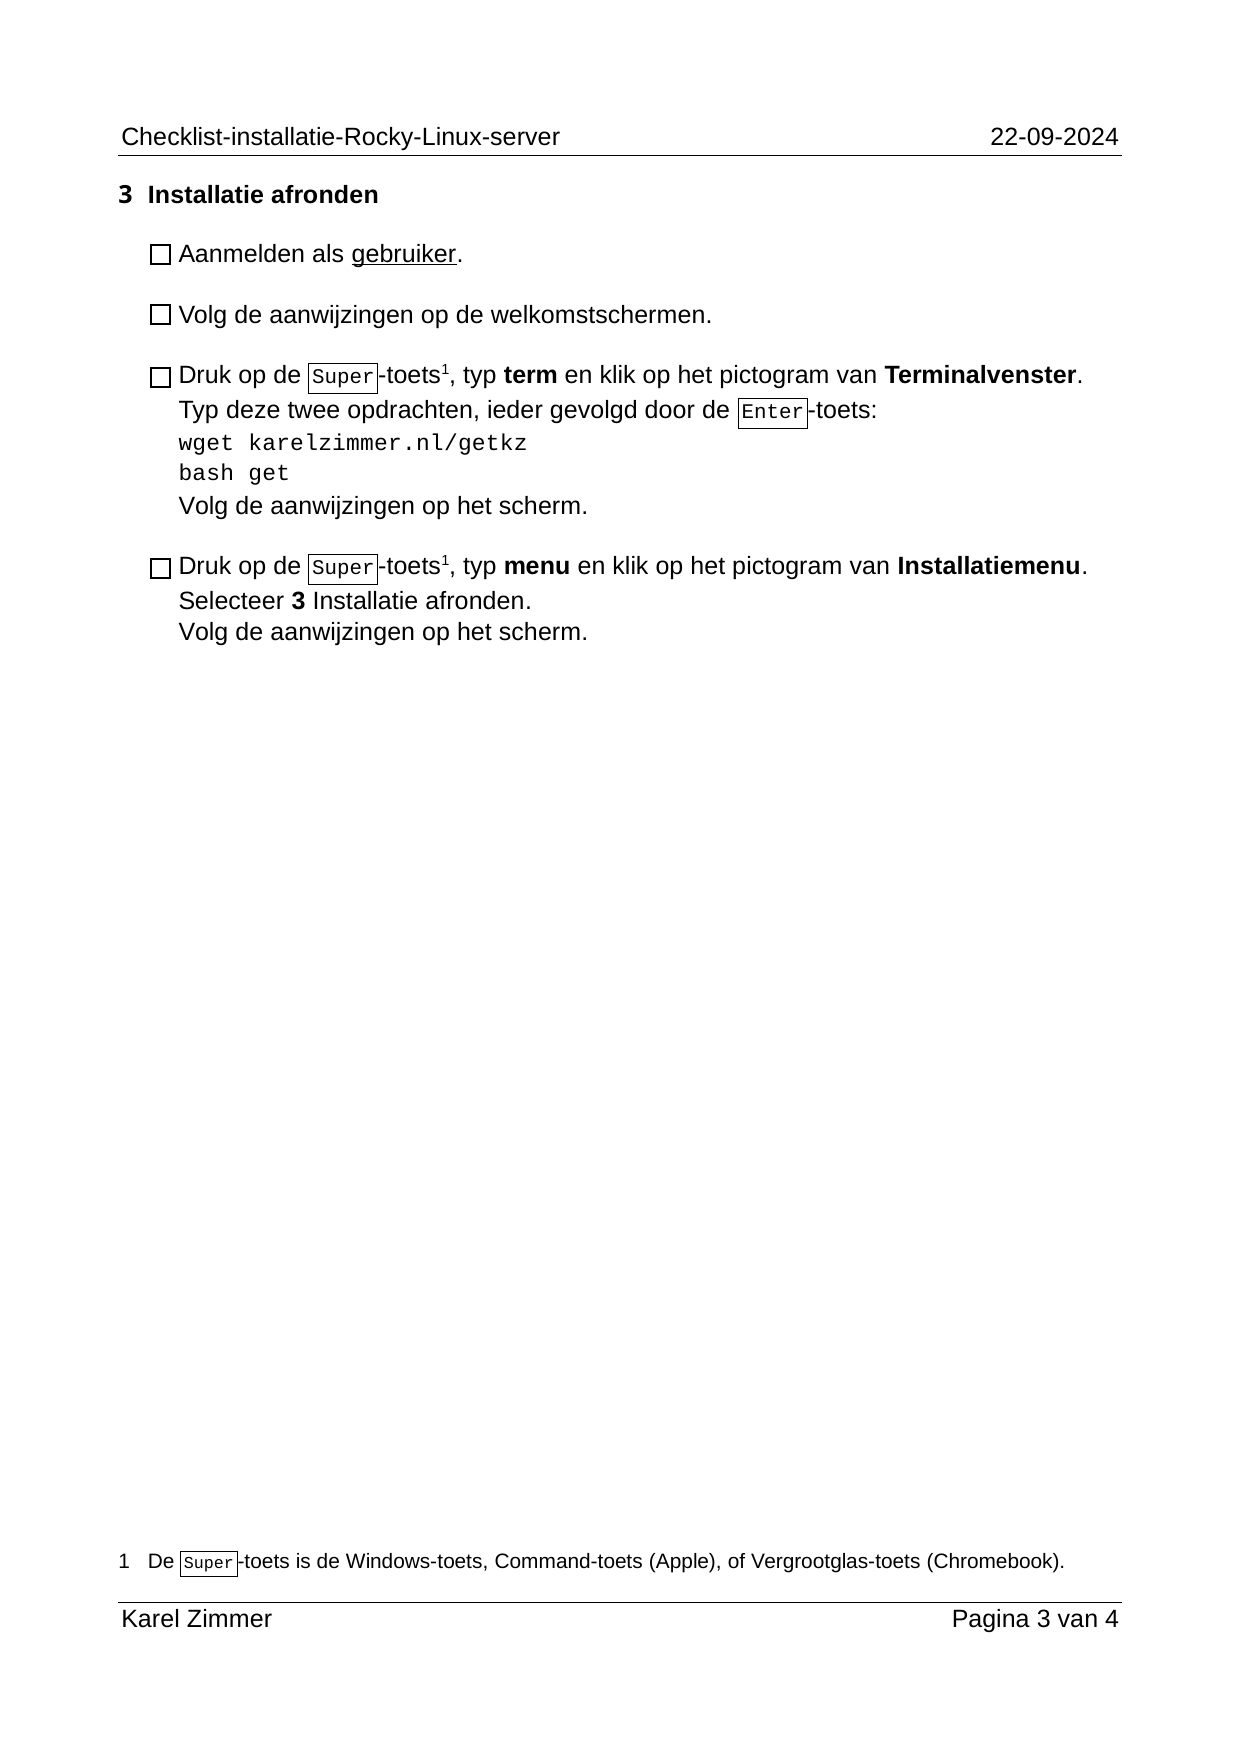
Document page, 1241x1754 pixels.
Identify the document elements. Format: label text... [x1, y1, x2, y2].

table_cell wget karelzimmer.nl/getkz [177, 430, 1122, 460]
table_cell Druk op de Super-toets1, typ menu en klik op het pictogram van Installatiemenu. [177, 551, 1122, 586]
table_cell [142, 616, 177, 647]
table_cell [142, 491, 177, 521]
table_cell Druk op de Super-toets, typ term en klik op het pictogram van Terminalvenster. [177, 360, 1122, 395]
table_header [142, 239, 177, 269]
table_cell [142, 300, 177, 330]
table_cell Typ deze twee opdrachten, ieder gevolgd door de Enter-toets: [177, 395, 1122, 430]
table_cell Volg de aanwijzingen op het scherm. [177, 616, 1122, 647]
table_cell [118, 269, 142, 300]
table_cell [118, 395, 142, 430]
table_cell [177, 330, 1122, 360]
table_cell [142, 330, 177, 360]
table_cell [177, 521, 1122, 551]
table_header [118, 239, 142, 269]
table_cell [118, 300, 142, 330]
table_header Aanmelden als gebruiker. [177, 239, 1122, 269]
table_cell [118, 430, 142, 460]
table_cell [118, 586, 142, 616]
table_cell [142, 521, 177, 551]
table_cell [142, 586, 177, 616]
table_cell [142, 551, 177, 586]
table_cell [177, 269, 1122, 300]
table_cell [142, 269, 177, 300]
table_cell [142, 430, 177, 460]
list Installatie afronden [118, 177, 1122, 211]
table_cell [118, 616, 142, 647]
table_cell [142, 360, 177, 395]
table_cell [118, 551, 142, 586]
table_cell [118, 330, 142, 360]
table_cell [118, 491, 142, 521]
table_cell Volg de aanwijzingen op de welkomstschermen. [177, 300, 1122, 330]
table_cell [118, 460, 142, 491]
table_cell [142, 460, 177, 491]
table_cell [142, 395, 177, 430]
table_cell Volg de aanwijzingen op het scherm. [177, 491, 1122, 521]
table_cell Selecteer 3 Installatie afronden. [177, 586, 1122, 616]
table_cell bash get [177, 460, 1122, 491]
table_cell [118, 360, 142, 395]
table_cell [118, 521, 142, 551]
